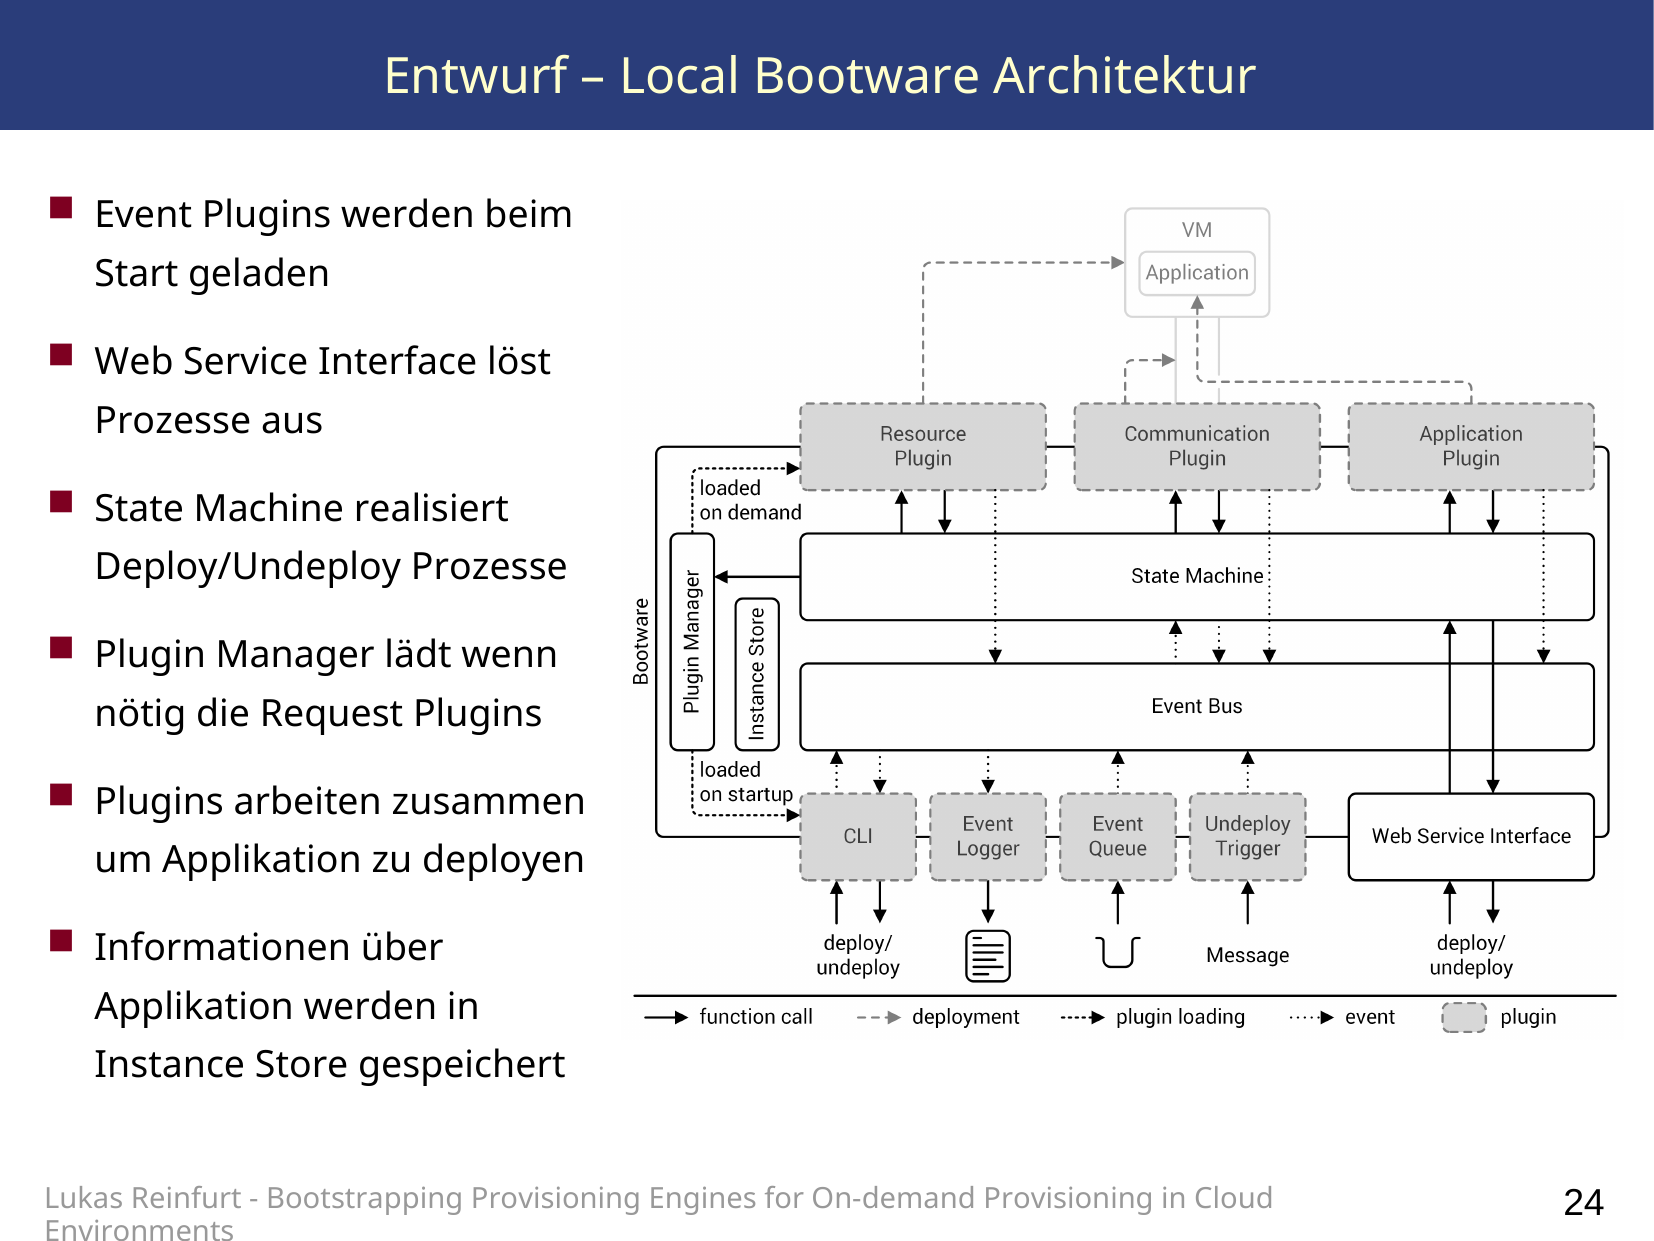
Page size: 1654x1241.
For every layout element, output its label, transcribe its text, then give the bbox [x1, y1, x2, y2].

title Entwurf – Local Bootware Architektur [47, 23, 1607, 119]
list Event Plugins werden beim Start geladen Web Service Interface löst Prozesse aus State Machine realisiert Deploy/Undeploy Prozesse Plugin Manager lädt wenn nötig die Request Plugins Plugins arbeiten zusammen um Applikation zu deployen Informationen über Applikation werden in Instance Store gespeichert [47, 177, 603, 1146]
picture [621, 200, 1624, 1040]
